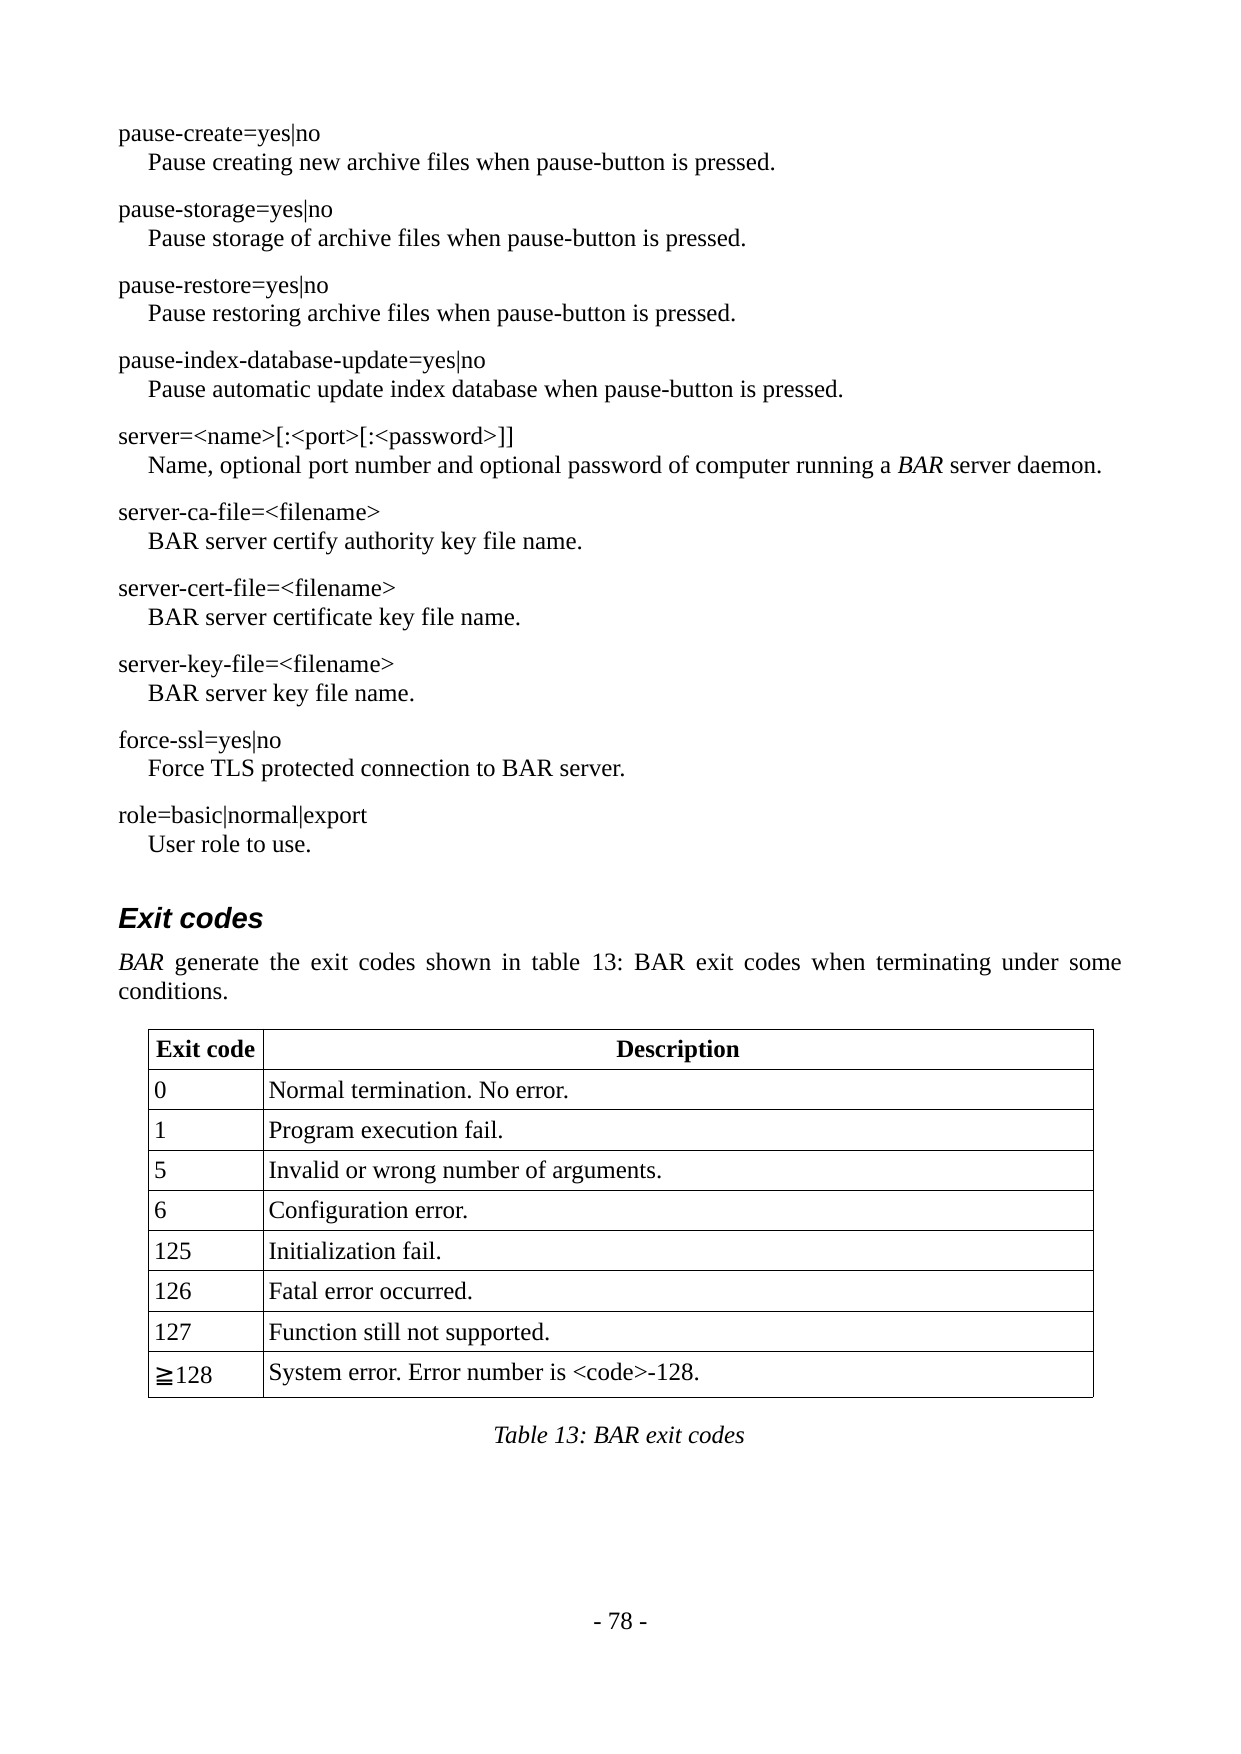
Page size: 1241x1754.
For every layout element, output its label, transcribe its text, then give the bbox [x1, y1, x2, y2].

text User role to use. [148, 829, 1122, 858]
table_cell Configuration error. [264, 1191, 1093, 1230]
table_cell Program execution fail. [264, 1110, 1093, 1149]
text Pause automatic update index database when pause-button is pressed. [148, 374, 1122, 403]
table_cell 0 [149, 1070, 263, 1109]
table_cell 125 [149, 1231, 263, 1270]
title pause-storage=yes|no [118, 194, 1122, 223]
title server-key-file=<filename> [118, 649, 1122, 678]
text Pause storage of archive files when pause-button is pressed. [148, 223, 1122, 251]
table_cell System error. Error number is <code>-128. [264, 1352, 1093, 1397]
table_header Exit code [149, 1030, 263, 1069]
text Table 13: BAR exit codes [118, 1420, 1122, 1449]
text BAR server certificate key file name. [148, 602, 1122, 631]
title pause-index-database-update=yes|no [118, 346, 1122, 374]
title server-cert-file=<filename> [118, 573, 1122, 602]
title server=<name>[:<port>[:<password>]] [118, 421, 1122, 450]
table_cell 6 [149, 1191, 263, 1230]
table_header Description [264, 1030, 1093, 1069]
text Name, optional port number and optional password of computer running a BAR server daemon. [148, 450, 1122, 479]
text BAR server key file name. [148, 678, 1122, 706]
title force-ssl=yes|no [118, 725, 1122, 753]
title server-ca-file=<filename> [118, 497, 1122, 526]
table_cell Initialization fail. [264, 1231, 1093, 1270]
text BAR server certify authority key file name. [148, 526, 1122, 555]
table_cell Function still not supported. [264, 1312, 1093, 1351]
title pause-create=yes|no [118, 118, 1122, 147]
table_cell Normal termination. No error. [264, 1070, 1093, 1109]
table_cell Fatal error occurred. [264, 1271, 1093, 1311]
text Force TLS protected connection to BAR server. [148, 753, 1122, 782]
title pause-restore=yes|no [118, 270, 1122, 298]
table_cell 127 [149, 1312, 263, 1351]
title role=basic|normal|export [118, 801, 1122, 829]
table_cell 1 [149, 1110, 263, 1149]
text Pause creating new archive files when pause-button is pressed. [148, 147, 1122, 176]
table_cell Invalid or wrong number of arguments. [264, 1151, 1093, 1190]
text BAR generate the exit codes shown in table 13: BAR exit codes when terminating under some conditions. [118, 947, 1122, 1005]
subtitle Exit codes [118, 901, 1122, 935]
table_cell 5 [149, 1151, 263, 1190]
table_cell ≧128 [149, 1352, 263, 1397]
table_cell 126 [149, 1271, 263, 1311]
text Pause restoring archive files when pause-button is pressed. [148, 298, 1122, 327]
